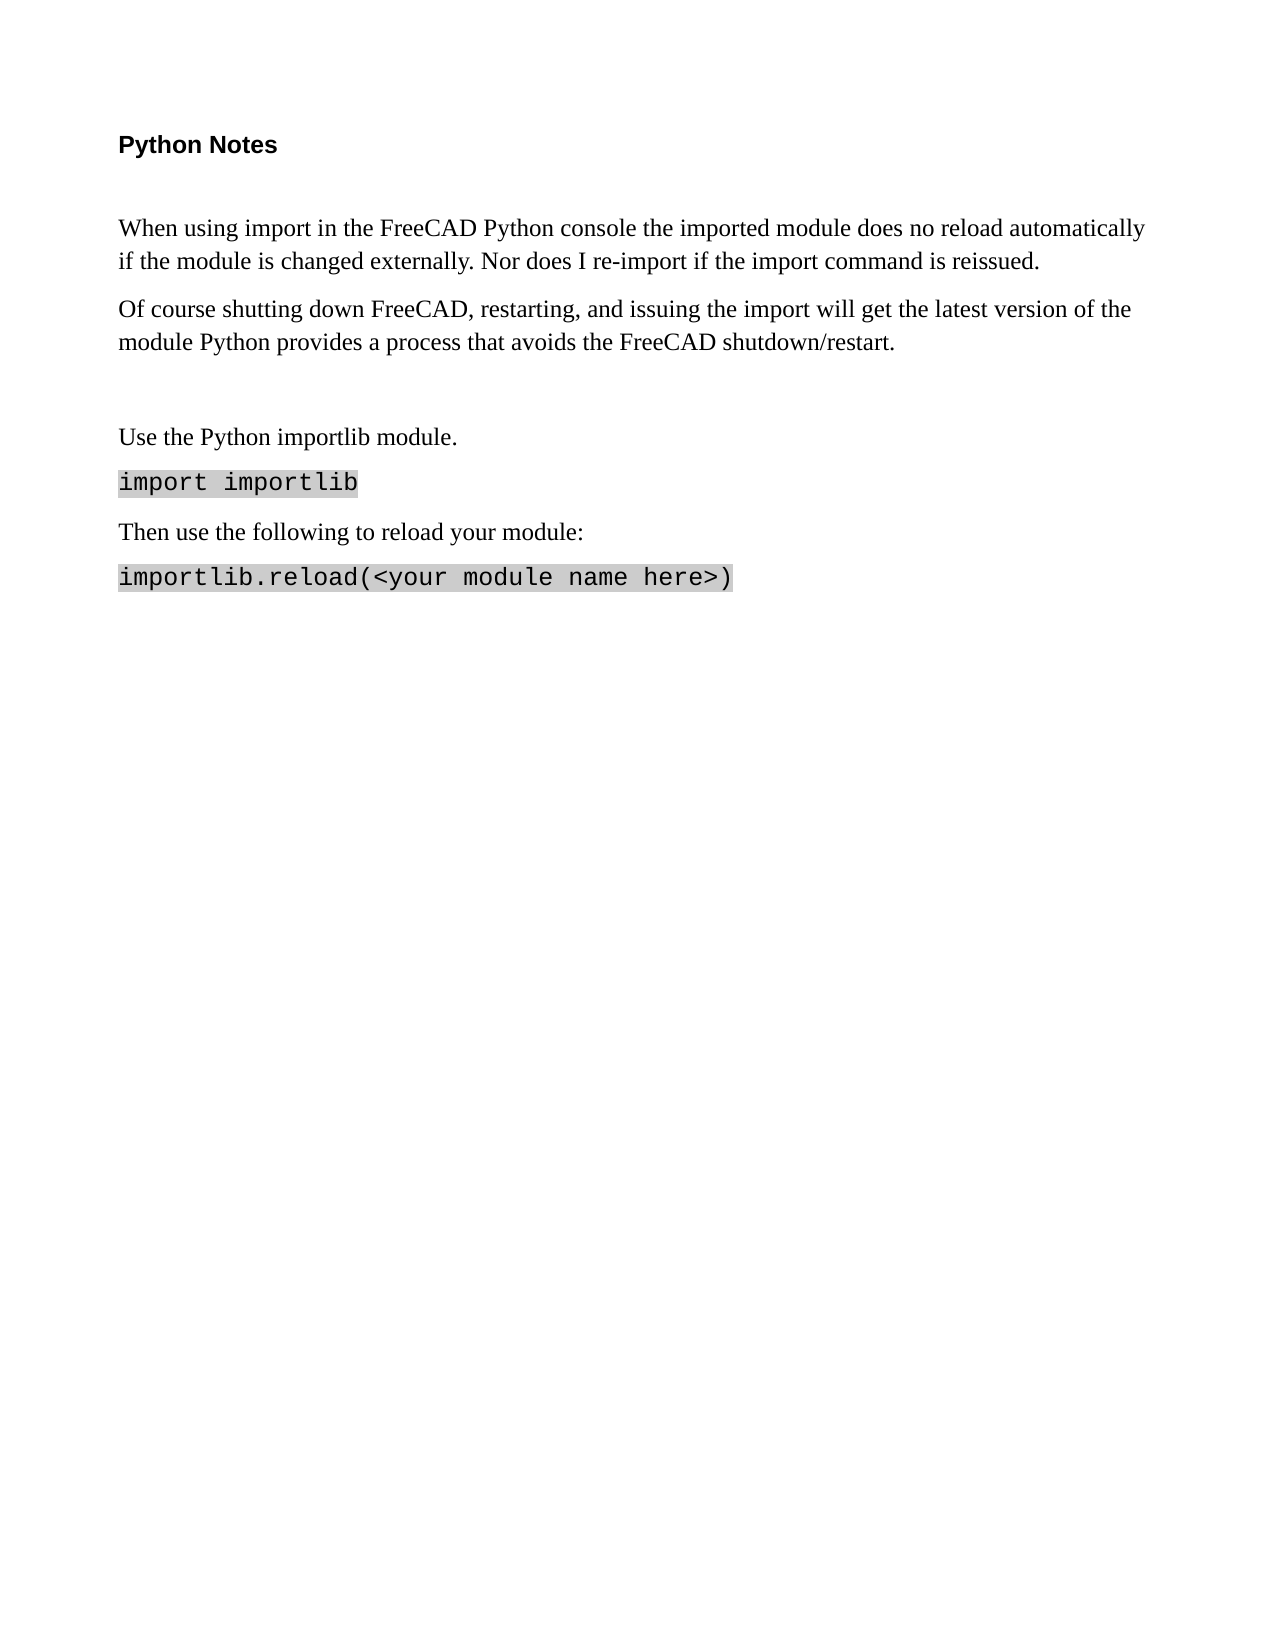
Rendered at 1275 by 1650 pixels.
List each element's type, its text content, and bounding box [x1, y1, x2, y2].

text Then use the following to reload your module: [118, 517, 1157, 545]
subtitle Python Notes [118, 131, 1157, 159]
text Of course shutting down FreeCAD, restarting, and issuing the import will get the latest version of the module Python provides a process that avoids the FreeCAD shutdown/restart. [118, 294, 1157, 355]
text import importlib [118, 469, 1157, 498]
text Use the Python importlib module. [118, 422, 1157, 451]
text When using import in the FreeCAD Python console the imported module does no reload automatically if the module is changed externally. Nor does I re-import if the import command is reissued. [118, 213, 1157, 275]
text importlib.reload(<your module name here>) [118, 564, 1157, 592]
